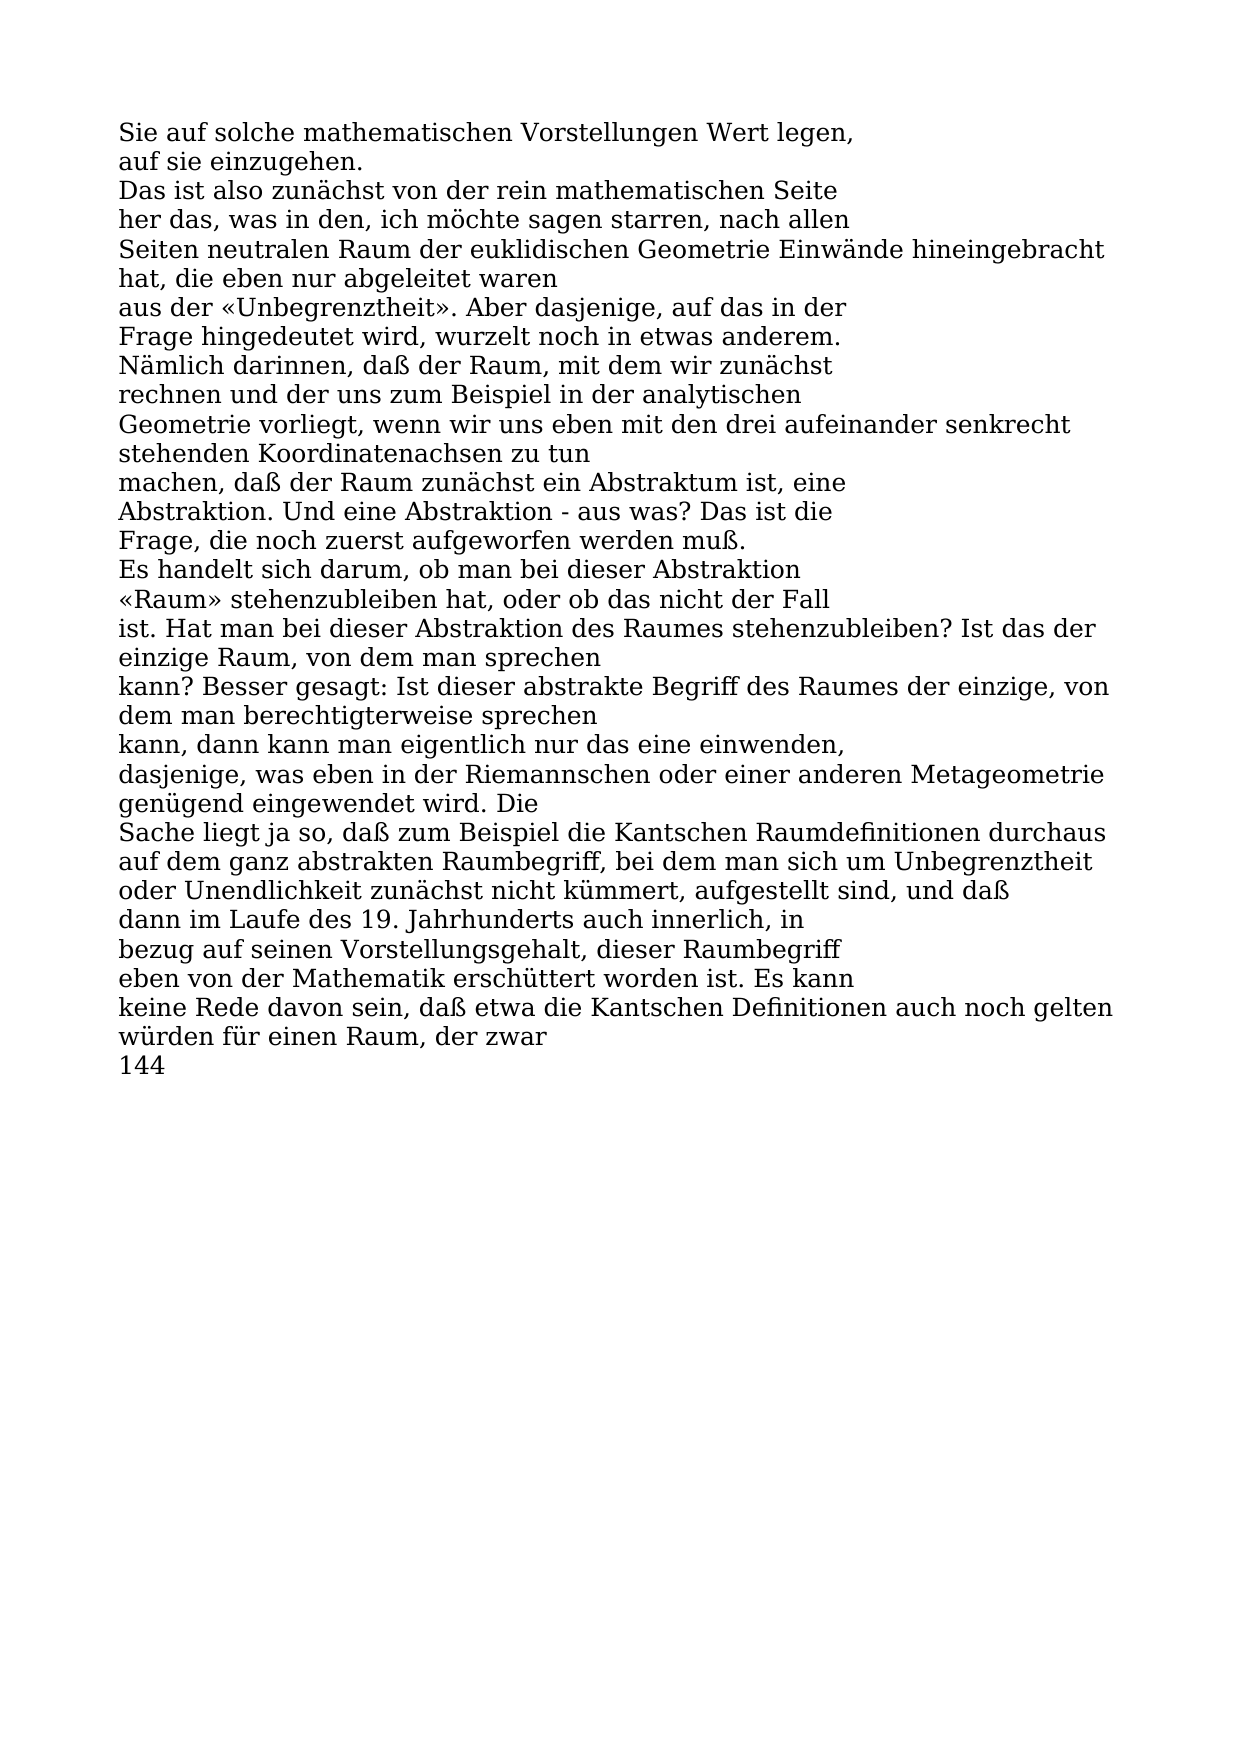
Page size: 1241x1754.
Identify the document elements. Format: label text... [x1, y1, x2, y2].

text dasjenige, was eben in der Riemannschen oder einer anderen Metageometrie genügend eingewendet wird. Die [118, 760, 1122, 818]
text her das, was in den, ich möchte sagen starren, nach allen [118, 206, 1122, 235]
text Seiten neutralen Raum der euklidischen Geometrie Einwände hineingebracht hat, die eben nur abgeleitet waren [118, 235, 1122, 293]
text aus der «Unbegrenztheit». Aber dasjenige, auf das in der [118, 293, 1122, 322]
text Geometrie vorliegt, wenn wir uns eben mit den drei aufeinander senkrecht stehenden Koordinatenachsen zu tun [118, 410, 1122, 468]
text machen, daß der Raum zunächst ein Abstraktum ist, eine [118, 468, 1122, 497]
text auf sie einzugehen. [118, 147, 1122, 176]
text Frage hingedeutet wird, wurzelt noch in etwas anderem. [118, 322, 1122, 351]
text kann, dann kann man eigentlich nur das eine einwenden, [118, 731, 1122, 760]
text rechnen und der uns zum Beispiel in der analytischen [118, 381, 1122, 410]
text 144 [118, 1051, 1122, 1081]
text Es handelt sich darum, ob man bei dieser Abstraktion [118, 556, 1122, 585]
text Abstraktion. Und eine Abstraktion - aus was? Das ist die [118, 497, 1122, 526]
text ist. Hat man bei dieser Abstraktion des Raumes stehenzubleiben? Ist das der einzige Raum, von dem man sprechen [118, 614, 1122, 672]
text Sache liegt ja so, daß zum Beispiel die Kantschen Raumdefinitionen durchaus auf dem ganz abstrakten Raumbegriff, bei dem man sich um Unbegrenztheit oder Unendlichkeit zunächst nicht kümmert, aufgestellt sind, und daß [118, 818, 1122, 906]
text eben von der Mathematik erschüttert worden ist. Es kann [118, 964, 1122, 993]
text kann? Besser gesagt: Ist dieser abstrakte Begriff des Raumes der einzige, von dem man berechtigterweise sprechen [118, 672, 1122, 731]
text Das ist also zunächst von der rein mathematischen Seite [118, 176, 1122, 206]
text dann im Laufe des 19. Jahrhunderts auch innerlich, in [118, 906, 1122, 935]
text bezug auf seinen Vorstellungsgehalt, dieser Raumbegriff [118, 935, 1122, 964]
text Frage, die noch zuerst aufgeworfen werden muß. [118, 526, 1122, 556]
text Sie auf solche mathematischen Vorstellungen Wert legen, [118, 118, 1122, 147]
text Nämlich darinnen, daß der Raum, mit dem wir zunächst [118, 351, 1122, 381]
text «Raum» stehenzubleiben hat, oder ob das nicht der Fall [118, 585, 1122, 614]
text keine Rede davon sein, daß etwa die Kantschen Definitionen auch noch gelten würden für einen Raum, der zwar [118, 993, 1122, 1051]
